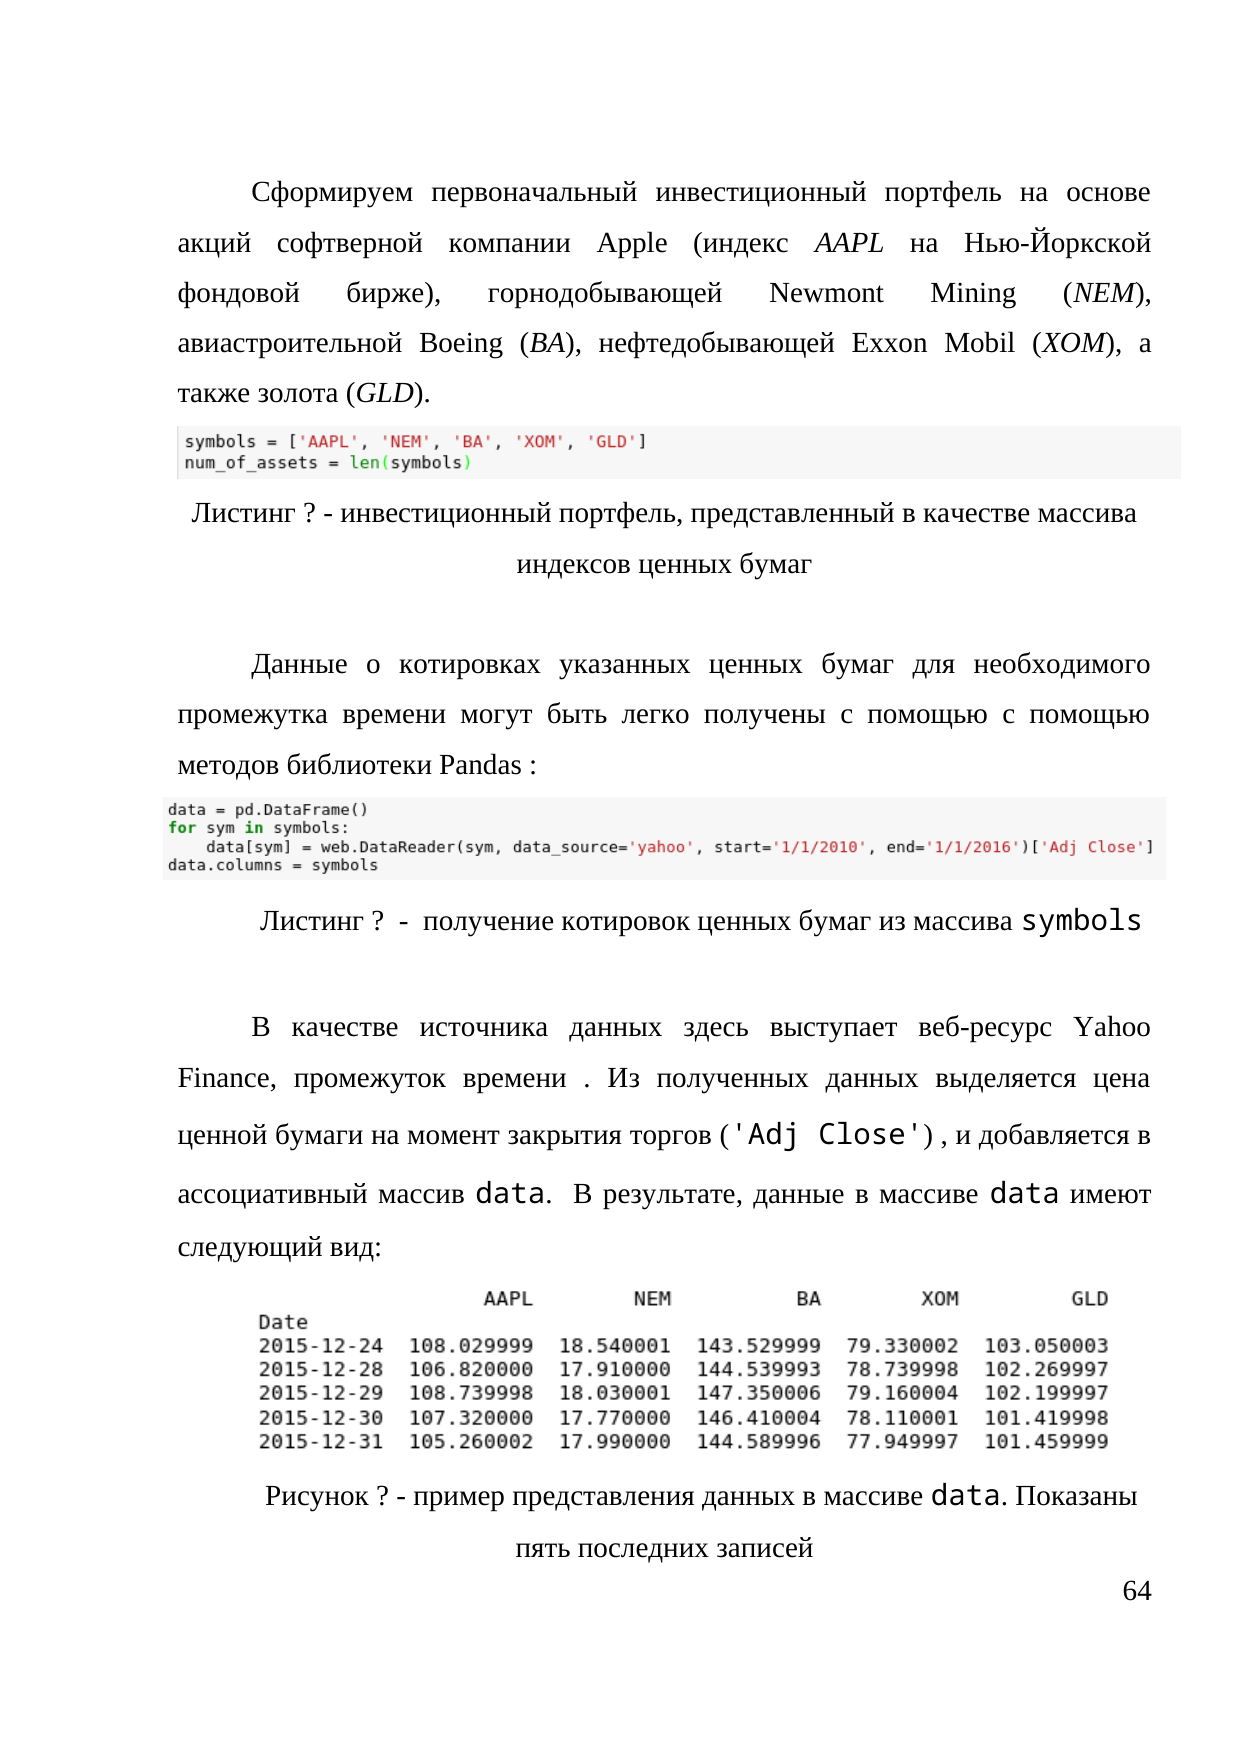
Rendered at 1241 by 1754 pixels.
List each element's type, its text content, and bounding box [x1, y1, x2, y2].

text Данные о котировках указанных ценных бумаг для необходимого промежутка времени могут быть легко получены с помощью с помощью методов библиотеки Pandas : [177, 646, 1152, 781]
picture [177, 426, 1182, 479]
text Сформируем первоначальный инвестиционный портфель на основе акций софтверной компании Apple (индекс AAPL на Нью-Йоркской фондовой бирже), горнодобывающей Newmont Mining (NEM), авиастроительной Boeing (BA), нефтедобывающей Exxon Mobil (XOM), а также золота (GLD). [177, 174, 1152, 409]
picture [251, 1279, 1125, 1458]
text Листинг ? - инвестиционный портфель, представленный в качестве массива индексов ценных бумаг [177, 495, 1152, 579]
text Листинг ? - получение котировок ценных бумаг из массива symbols [177, 880, 1152, 939]
picture [162, 797, 1167, 880]
text В качестве источника данных здесь выступает веб-ресурс Yahoo Finance, промежуток времени . Из полученных данных выделяется цена ценной бумаги на момент закрытия торгов ('Adj Close') , и добавляется в ассоциативный массив data. В результате, данные в массиве data имеют следующий вид: [177, 1009, 1152, 1262]
text Рисунок ? - пример представления данных в массиве data. Показаны пять последних записей [177, 1474, 1152, 1564]
